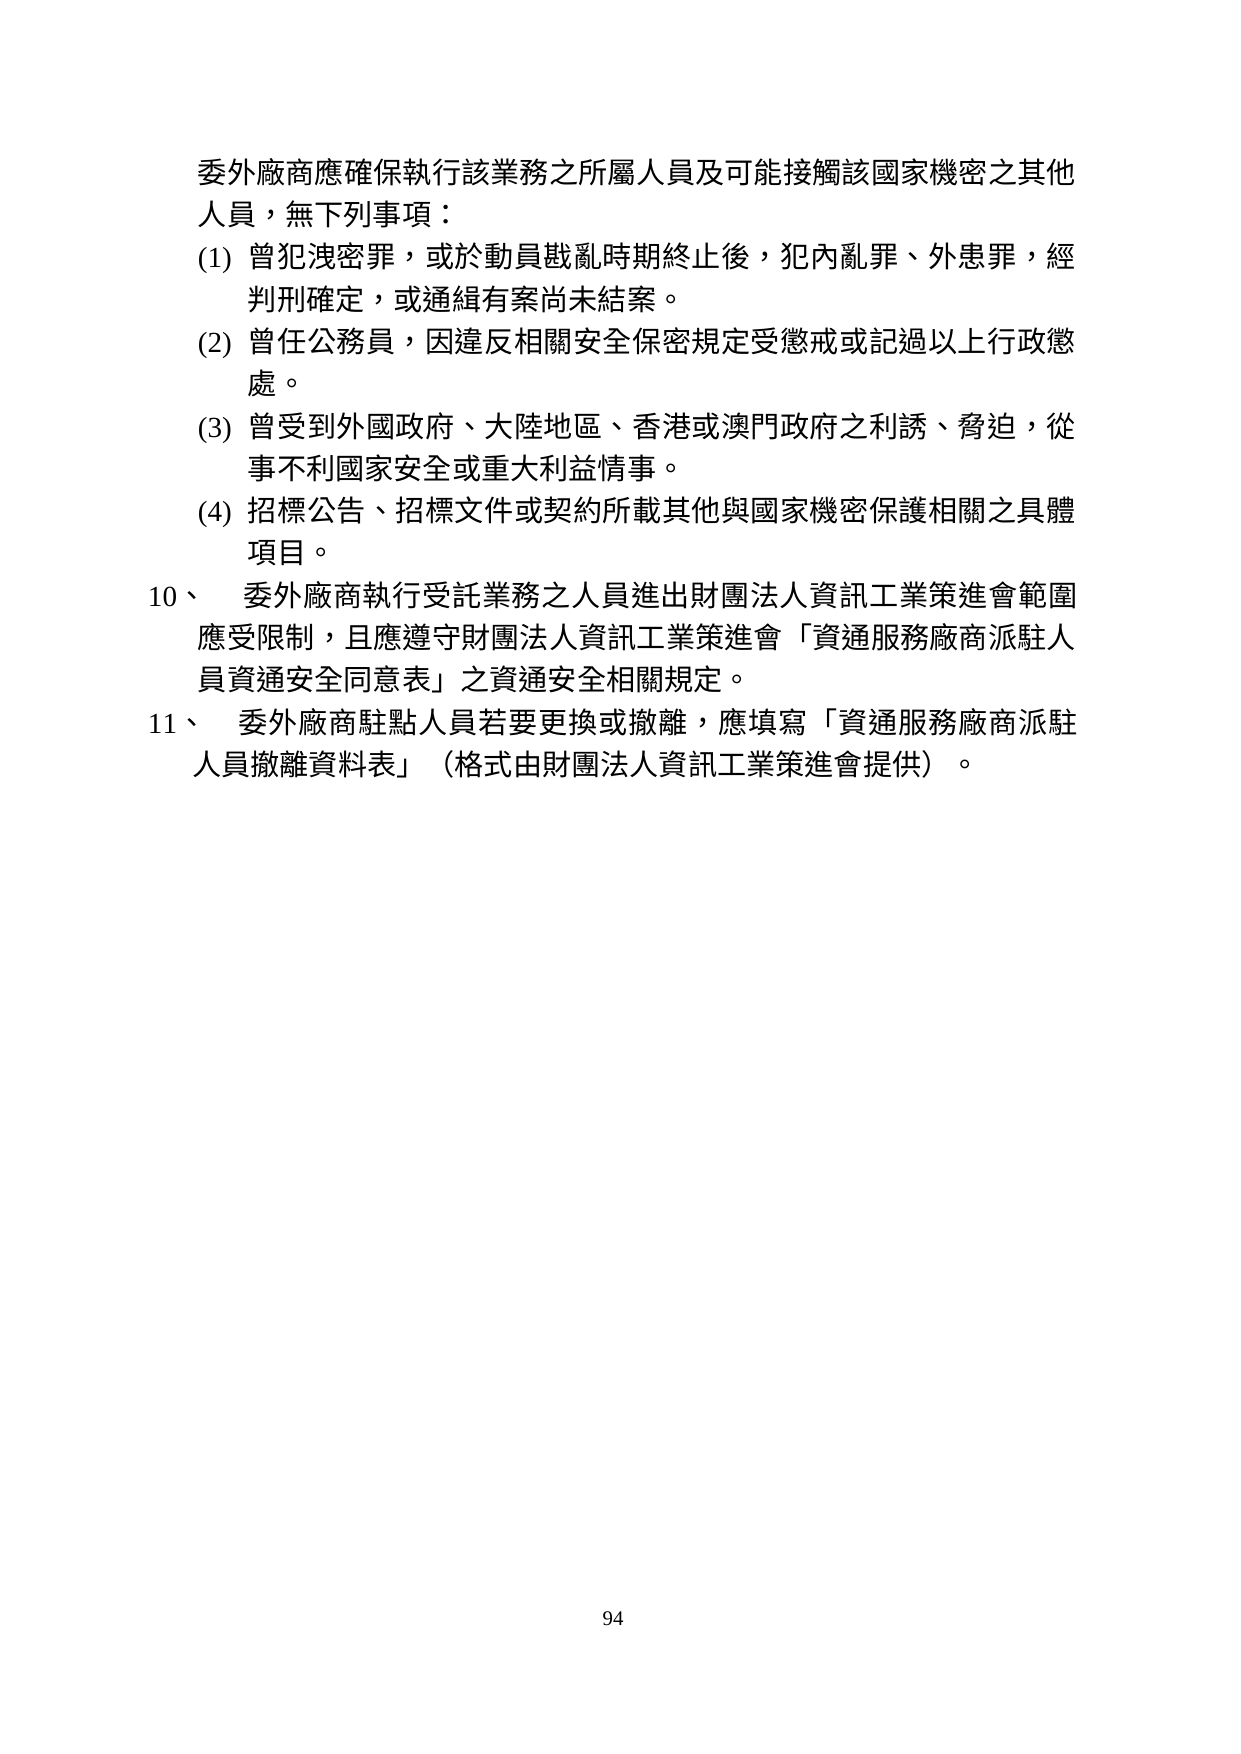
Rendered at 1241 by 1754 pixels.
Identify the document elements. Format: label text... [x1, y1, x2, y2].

list 委外廠商駐點人員若要更換或撤離，應填寫「資通服務廠商派駐人員撤離資料表」（格式由財團法人資訊工業策進會提供）。 [148, 699, 1078, 784]
list 委外廠商執行受託業務之人員進出財團法人資訊工業策進會範圍應受限制，且應遵守財團法人資訊工業策進會「資通服務廠商派駐人員資通安全同意表」之資通安全相關規定。 [148, 572, 1078, 699]
list 招標公告、招標文件或契約所載其他與國家機密保護相關之具體項目。 [198, 488, 1078, 572]
text 委外廠商應確保執行該業務之所屬人員及可能接觸該國家機密之其他人員，無下列事項： [198, 149, 1078, 234]
list 曾任公務員，因違反相關安全保密規定受懲戒或記過以上行政懲處。 [198, 318, 1078, 403]
list 曾犯洩密罪，或於動員戡亂時期終止後，犯內亂罪、外患罪，經判刑確定，或通緝有案尚未結案。 [198, 234, 1078, 318]
list 曾受到外國政府、大陸地區、香港或澳門政府之利誘、脅迫，從事不利國家安全或重大利益情事。 [198, 403, 1078, 488]
